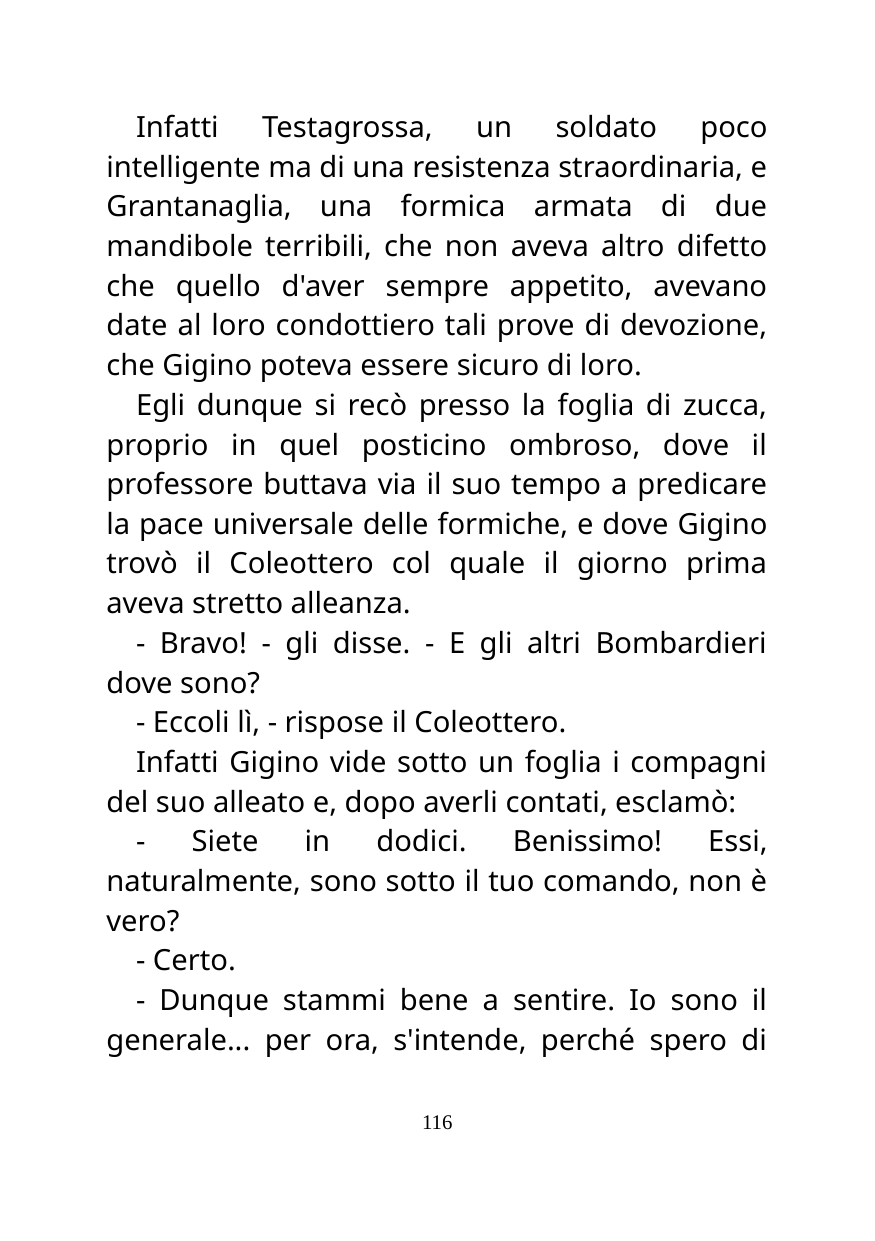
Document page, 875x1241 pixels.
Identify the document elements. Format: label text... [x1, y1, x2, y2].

text Infatti Testagrossa, un soldato poco intelligente ma di una resistenza straordinaria, e Grantanaglia, una formica armata di due mandibole terribili, che non aveva altro difetto che quello d'aver sempre appetito, avevano date al loro condottiero tali prove di devozione, che Gigino poteva essere sicuro di loro. [106, 106, 768, 384]
text Egli dunque si recò presso la foglia di zucca, proprio in quel posticino ombroso, dove il professore buttava via il suo tempo a predicare la pace universale delle formiche, e dove Gigino trovò il Coleottero col quale il giorno prima aveva stretto alleanza. [106, 384, 768, 622]
text - Eccoli lì, - rispose il Coleottero. [106, 702, 768, 741]
text Infatti Gigino vide sotto un foglia i compagni del suo alleato e, dopo averli contati, esclamò: [106, 741, 768, 821]
text - Dunque stammi bene a sentire. Io sono il generale... per ora, s'intende, perché spero di [106, 979, 768, 1059]
text - Bravo! - gli disse. - E gli altri Bombardieri dove sono? [106, 622, 768, 702]
text - Certo. [106, 940, 768, 979]
text - Siete in dodici. Benissimo! Essi, naturalmente, sono sotto il tuo comando, non è vero? [106, 821, 768, 940]
